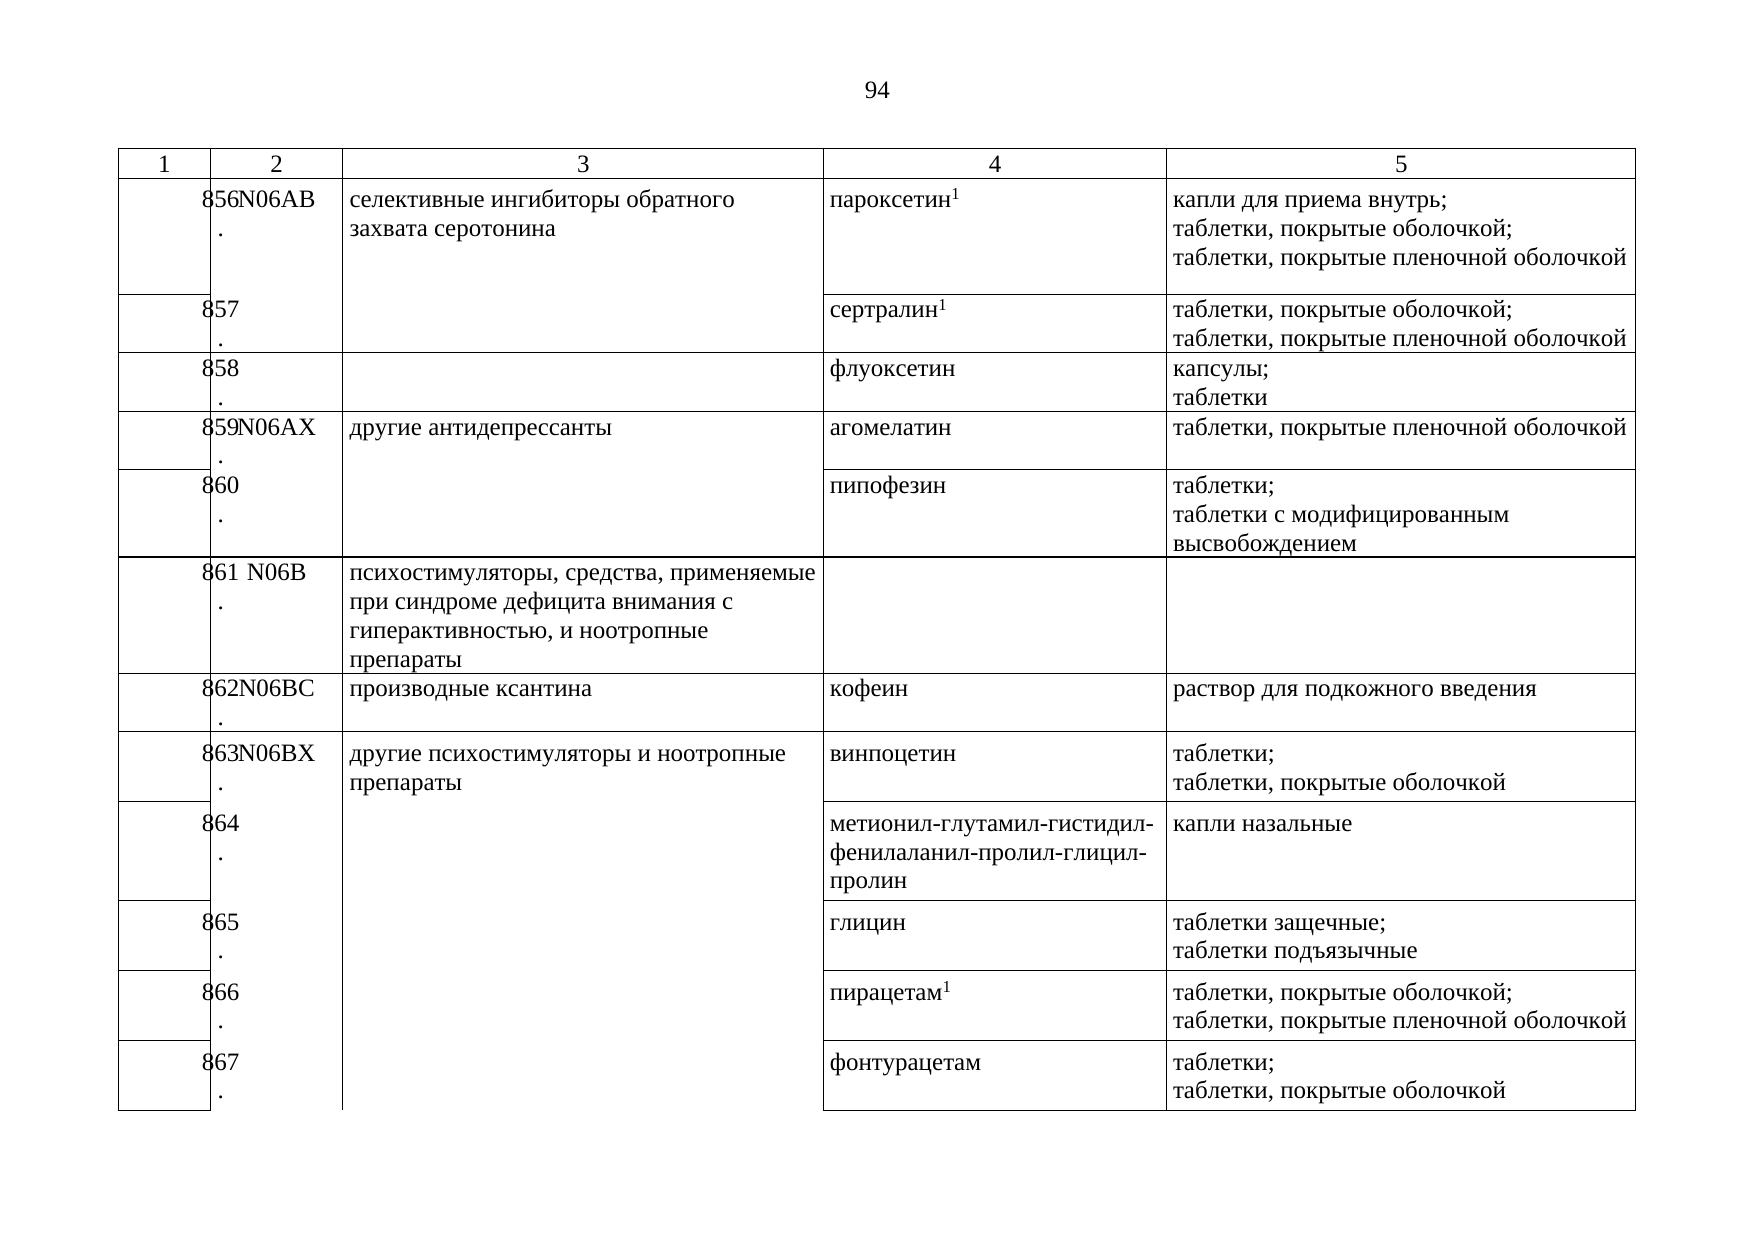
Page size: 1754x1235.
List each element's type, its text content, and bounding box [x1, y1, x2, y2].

table_cell капли для приема внутрь; таблетки, покрытые оболочкой; таблетки, покрытые пленочной оболочкой [1167, 179, 1635, 293]
table_cell [204, 823, 210, 830]
table_cell [119, 353, 210, 411]
table_cell [211, 900, 342, 970]
table_cell таблетки, покрытые оболочкой; таблетки, покрытые пленочной оболочкой [1167, 971, 1635, 1040]
table_header 5 [1167, 149, 1635, 177]
table_cell раствор для подкожного введения [1167, 674, 1635, 731]
table_cell [119, 802, 210, 900]
table_header 2 [211, 149, 342, 177]
table_header 1 [119, 149, 210, 177]
table_cell [1167, 558, 1635, 672]
table_cell [211, 294, 342, 352]
table_cell таблетки защечные; таблетки подъязычные [1167, 901, 1635, 970]
table_cell флуоксетин [824, 353, 1166, 411]
table_cell глицин [824, 901, 1166, 970]
table_cell [343, 353, 823, 411]
table_cell [204, 309, 210, 316]
table_cell [119, 1041, 210, 1110]
table_cell [204, 1062, 210, 1069]
table_cell [343, 970, 823, 1040]
table_cell [343, 1040, 823, 1110]
table_cell другие психостимуляторы и ноотропные препараты [343, 732, 823, 801]
table_cell [119, 674, 210, 731]
table_cell [204, 922, 210, 929]
table_cell [119, 412, 210, 469]
table_cell таблетки, покрытые оболочкой; таблетки, покрытые пленочной оболочкой [1167, 295, 1635, 352]
table_cell [204, 199, 210, 206]
table_cell таблетки, покрытые пленочной оболочкой [1167, 412, 1635, 469]
table_cell [343, 801, 823, 900]
table_cell [119, 971, 210, 1040]
table_cell [211, 970, 342, 1040]
table_cell [824, 558, 1166, 672]
table_cell сертралин1 [824, 295, 1166, 352]
table_cell [343, 294, 823, 352]
table_cell пирацетам1 [824, 971, 1166, 1040]
table_cell N06AB [211, 179, 342, 293]
table_cell [119, 470, 210, 556]
table_cell пипофезин [824, 470, 1166, 556]
table_cell [343, 900, 823, 970]
table_cell фонтурацетам [824, 1041, 1166, 1110]
table_cell N06AX [211, 412, 342, 556]
table_cell [211, 1040, 342, 1110]
table_cell N06BX [211, 732, 342, 801]
table_cell другие антидепрессанты [343, 412, 823, 556]
table_cell таблетки; таблетки с модифицированным высвобождением [1167, 470, 1635, 556]
table_cell кофеин [824, 674, 1166, 731]
table_header 3 [343, 149, 823, 177]
table_cell винпоцетин [824, 732, 1166, 801]
table_cell [119, 558, 210, 672]
table_cell таблетки; таблетки, покрытые оболочкой [1167, 732, 1635, 801]
table_cell агомелатин [824, 412, 1166, 469]
table_cell [211, 353, 342, 411]
table_cell [204, 368, 210, 375]
table_cell [204, 427, 210, 434]
table_cell [204, 992, 210, 999]
table_cell N06B [211, 558, 342, 672]
table_cell метионил-глутамил-гистидил-фенилаланил-пролил-глицил-пролин [824, 802, 1166, 900]
table_header 4 [824, 149, 1166, 177]
table_cell таблетки; таблетки, покрытые оболочкой [1167, 1041, 1635, 1110]
table_cell [119, 732, 210, 801]
table_cell [119, 179, 210, 293]
table_cell [204, 753, 210, 760]
table_cell [119, 901, 210, 970]
table_cell капсулы; таблетки [1167, 353, 1635, 411]
table_cell психостимуляторы, средства, применяемые при синдроме дефицита внимания с гиперактивностью, и ноотропные препараты [343, 558, 823, 672]
table_cell производные ксантина [343, 674, 823, 731]
table_cell капли назальные [1167, 802, 1635, 900]
table_cell [211, 801, 342, 900]
table_cell [204, 688, 210, 695]
table_cell N06BC [211, 674, 342, 731]
table_cell пароксетин1 [824, 179, 1166, 293]
table_cell [204, 572, 210, 579]
table_cell [119, 295, 210, 352]
table_cell селективные ингибиторы обратного захвата серотонина [343, 179, 823, 293]
table_cell [204, 485, 210, 492]
